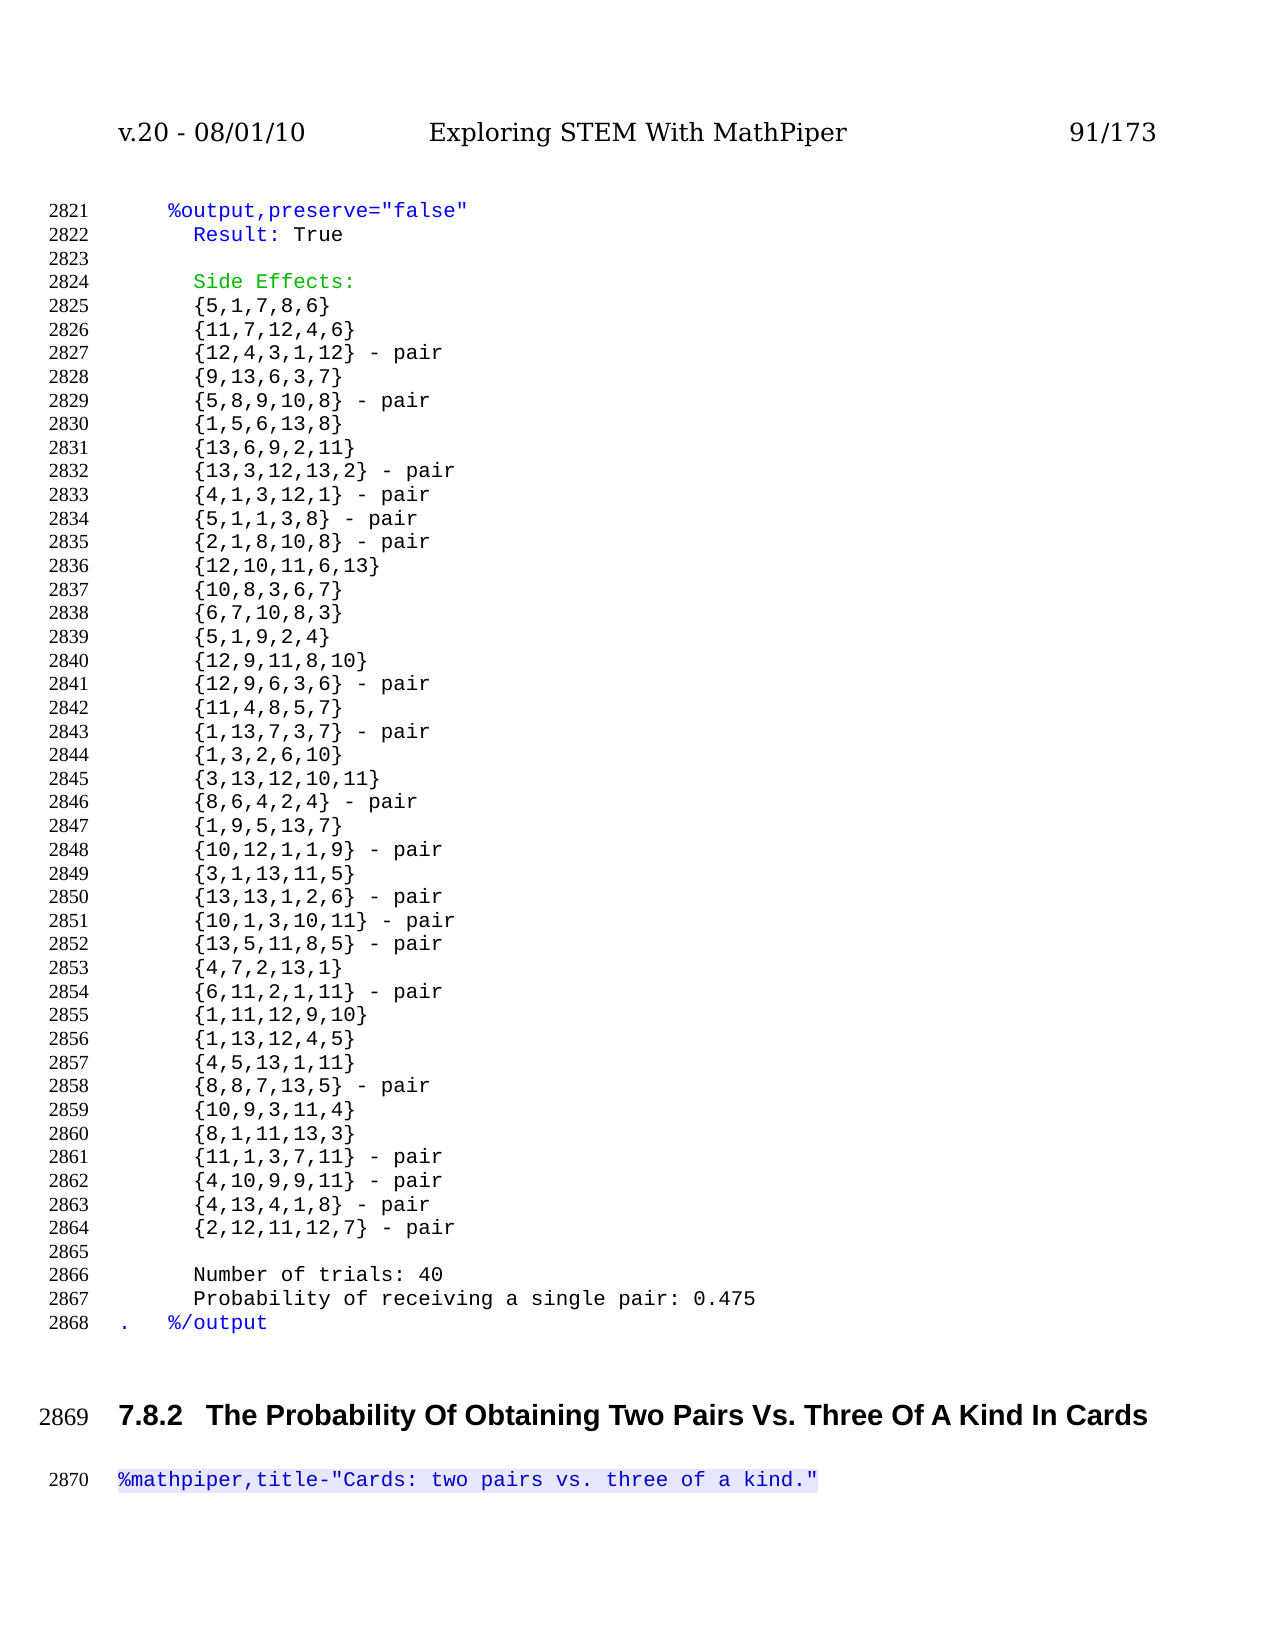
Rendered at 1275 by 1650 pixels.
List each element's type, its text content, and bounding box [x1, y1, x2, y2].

text {5,1,1,3,8} - pair [118, 508, 1157, 531]
text Result: True [118, 224, 1157, 248]
text {5,8,9,10,8} - pair [118, 389, 1157, 413]
text {1,5,6,13,8} [118, 413, 1157, 437]
text {11,1,3,7,11} - pair [118, 1146, 1157, 1170]
text {4,13,4,1,8} - pair [118, 1193, 1157, 1217]
text {11,4,8,5,7} [118, 697, 1157, 721]
text {13,3,12,13,2} - pair [118, 461, 1157, 484]
text %mathpiper,title-"Cards: two pairs vs. three of a kind." [118, 1469, 1157, 1493]
text . %/output [118, 1312, 1157, 1335]
text {12,9,6,3,6} - pair [118, 673, 1157, 697]
text {8,1,11,13,3} [118, 1123, 1157, 1146]
subtitle The Probability Of Obtaining Two Pairs Vs. Three Of A Kind In Cards [118, 1398, 1157, 1431]
text %output,preserve="false" [118, 200, 1157, 224]
text {13,6,9,2,11} [118, 437, 1157, 461]
text {13,13,1,2,6} - pair [118, 886, 1157, 910]
text {4,7,2,13,1} [118, 957, 1157, 981]
text {1,9,5,13,7} [118, 815, 1157, 839]
text {1,3,2,6,10} [118, 744, 1157, 768]
text {3,13,12,10,11} [118, 768, 1157, 792]
text {12,10,11,6,13} [118, 555, 1157, 579]
text Probability of receiving a single pair: 0.475 [118, 1288, 1157, 1312]
text {2,12,11,12,7} - pair [118, 1217, 1157, 1241]
text {1,13,12,4,5} [118, 1028, 1157, 1052]
text {6,11,2,1,11} - pair [118, 981, 1157, 1004]
text {1,11,12,9,10} [118, 1004, 1157, 1028]
text Side Effects: [118, 271, 1157, 295]
text {10,9,3,11,4} [118, 1099, 1157, 1123]
text {2,1,8,10,8} - pair [118, 531, 1157, 555]
text {4,10,9,9,11} - pair [118, 1170, 1157, 1193]
text {6,7,10,8,3} [118, 602, 1157, 626]
text {9,13,6,3,7} [118, 366, 1157, 389]
text Number of trials: 40 [118, 1264, 1157, 1288]
text {12,4,3,1,12} - pair [118, 342, 1157, 366]
text {11,7,12,4,6} [118, 319, 1157, 342]
text {12,9,11,8,10} [118, 650, 1157, 673]
text {10,1,3,10,11} - pair [118, 910, 1157, 933]
text {10,12,1,1,9} - pair [118, 839, 1157, 862]
text {5,1,7,8,6} [118, 295, 1157, 319]
text {10,8,3,6,7} [118, 579, 1157, 602]
text {3,1,13,11,5} [118, 862, 1157, 886]
text {8,6,4,2,4} - pair [118, 792, 1157, 815]
text {4,1,3,12,1} - pair [118, 484, 1157, 508]
text {13,5,11,8,5} - pair [118, 933, 1157, 957]
text {8,8,7,13,5} - pair [118, 1075, 1157, 1099]
text {1,13,7,3,7} - pair [118, 721, 1157, 744]
text {5,1,9,2,4} [118, 626, 1157, 650]
text {4,5,13,1,11} [118, 1052, 1157, 1075]
